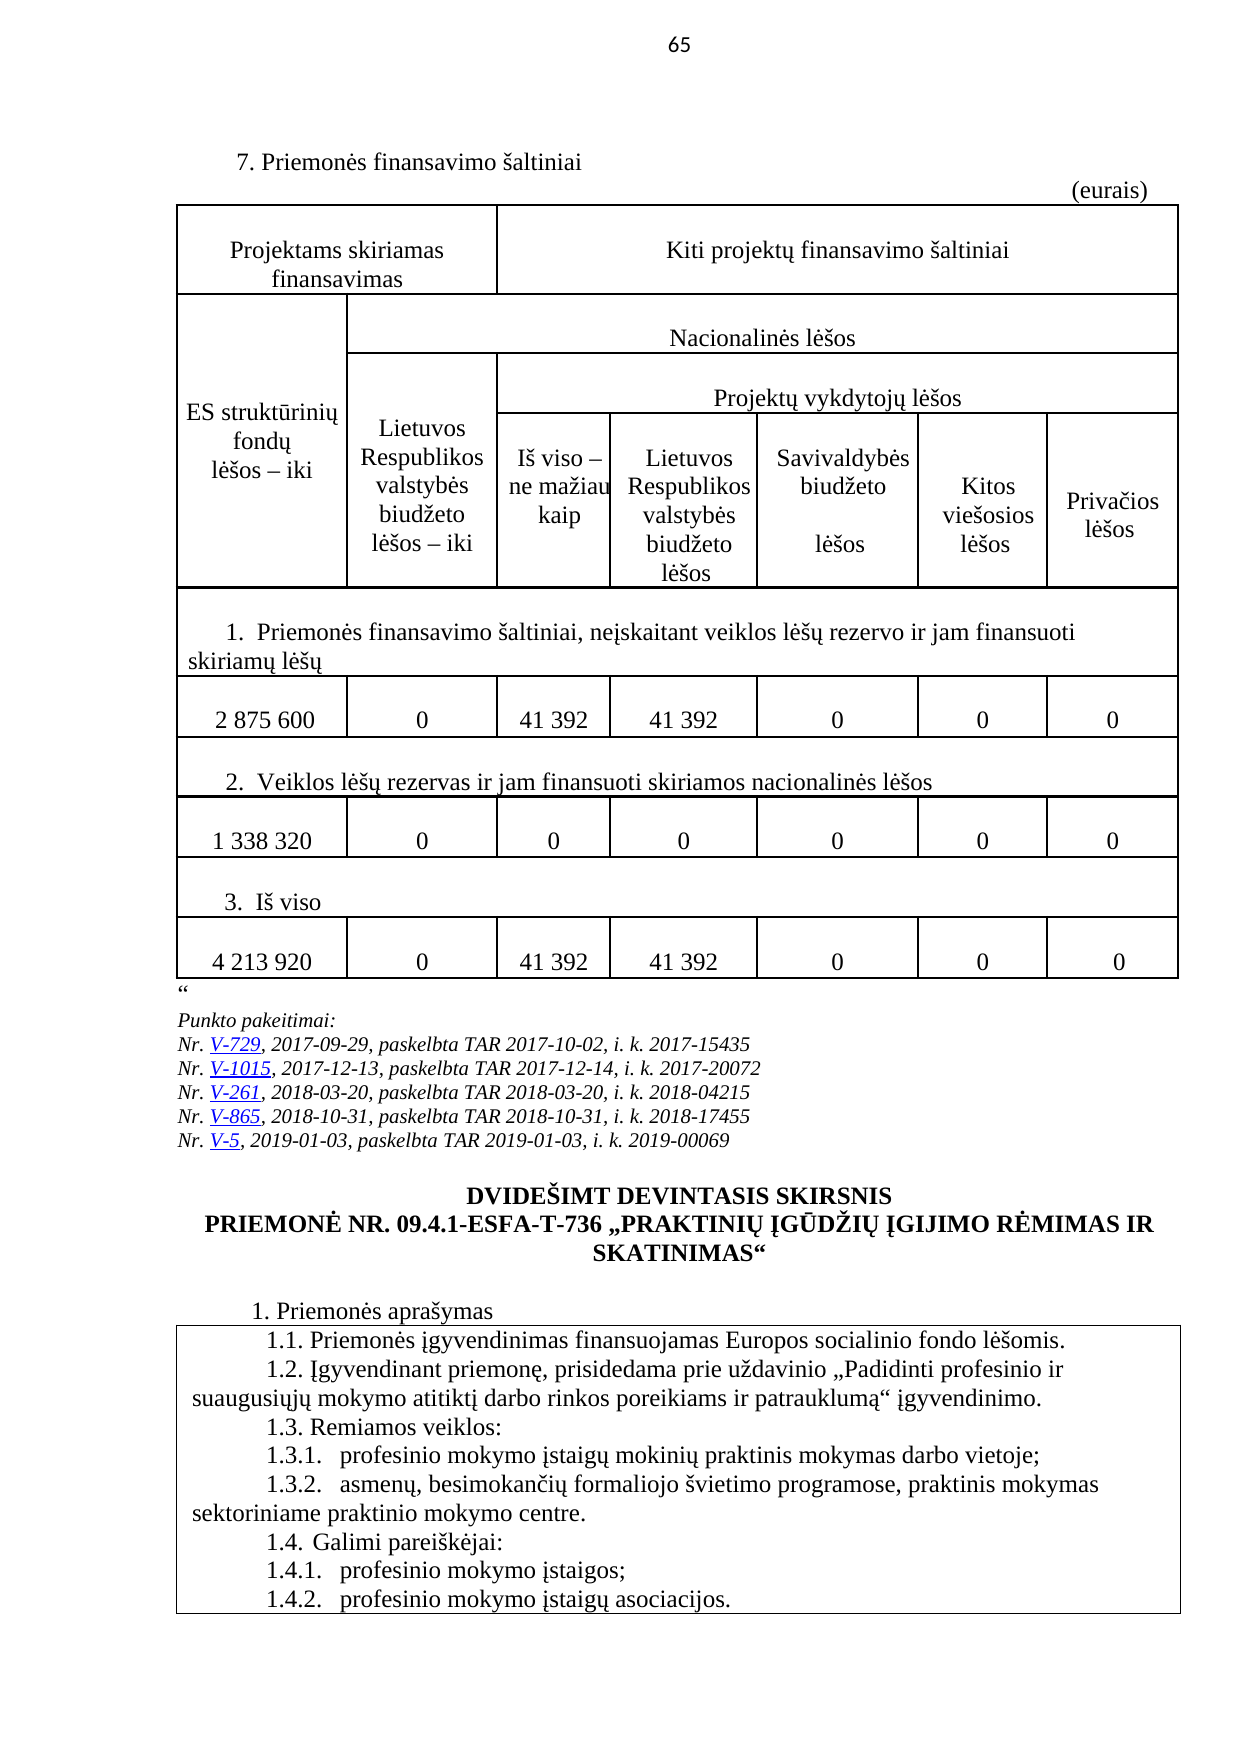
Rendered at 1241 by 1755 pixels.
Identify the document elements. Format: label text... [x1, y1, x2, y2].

table_cell 0 [611, 798, 756, 856]
table_cell Kitos viešosios lėšos [919, 414, 1046, 586]
text 7. Priemonės finansavimo šaltiniai [177, 147, 1181, 176]
table_cell 1. Priemonės finansavimo šaltiniai, neįskaitant veiklos lėšų rezervo ir jam finansuoti skiriamų lėšų [178, 589, 1177, 675]
text “ [177, 979, 1181, 1008]
table_cell Lietuvos Respublikos valstybės biudžeto lėšos [611, 414, 756, 586]
text Nr. V-729, 2017-09-29, paskelbta TAR 2017-10-02, i. k. 2017-15435 [177, 1032, 1181, 1056]
text Nr. V-261, 2018-03-20, paskelbta TAR 2018-03-20, i. k. 2018-04215 [177, 1080, 1181, 1104]
table_cell 0 [758, 677, 917, 736]
table_cell 0 [1048, 677, 1177, 736]
table_cell Privačios lėšos [1048, 414, 1177, 586]
text 1. Priemonės aprašymas [177, 1296, 1181, 1324]
table_cell 0 [758, 918, 917, 977]
table_cell Projektų vykdytojų lėšos [498, 354, 1177, 412]
text Nr. V-1015, 2017-12-13, paskelbta TAR 2017-12-14, i. k. 2017-20072 [177, 1056, 1181, 1080]
table_cell 3. Iš viso [178, 858, 1177, 916]
text (eurais) [177, 176, 1181, 204]
table_header Kiti projektų finansavimo šaltiniai [498, 206, 1177, 293]
text Nr. V-5, 2019-01-03, paskelbta TAR 2019-01-03, i. k. 2019-00069 [177, 1128, 1181, 1152]
table_cell 0 [758, 798, 917, 856]
table_cell 4 213 920 [178, 918, 346, 977]
table_cell Lietuvos Respublikos valstybės biudžeto lėšos – iki [348, 354, 496, 586]
table_cell Savivaldybės biudžeto lėšos [758, 414, 917, 586]
text Punkto pakeitimai: [177, 1008, 1181, 1032]
table_cell 0 [498, 798, 609, 856]
text PRIEMONĖ NR. 09.4.1-ESFA-T-736 „PRAKTINIŲ ĮGŪDŽIŲ ĮGIJIMO RĖMIMAS IR SKATINIMAS“ [177, 1209, 1181, 1267]
table_cell 41 392 [611, 918, 756, 977]
table_cell 1 338 320 [178, 798, 346, 856]
table_cell 0 [919, 677, 1046, 736]
text DVIDEŠIMT DEVINTASIS SKIRSNIS [177, 1181, 1181, 1209]
table_cell 0 [348, 677, 496, 736]
table_header Projektams skiriamas finansavimas [178, 206, 496, 293]
table_cell ES struktūrinių fondų lėšos – iki [178, 295, 346, 586]
table_cell 0 [348, 918, 496, 977]
table_cell Nacionalinės lėšos [348, 295, 1177, 352]
table_cell 41 392 [498, 918, 609, 977]
table_cell 41 392 [611, 677, 756, 736]
table_cell 0 [1048, 798, 1177, 856]
table_cell 2 875 600 [178, 677, 346, 736]
table_cell Iš viso – ne mažiau kaip [498, 414, 609, 586]
table_cell 2. Veiklos lėšų rezervas ir jam finansuoti skiriamos nacionalinės lėšos [178, 738, 1177, 795]
table_cell 0 [919, 798, 1046, 856]
text Nr. V-865, 2018-10-31, paskelbta TAR 2018-10-31, i. k. 2018-17455 [177, 1104, 1181, 1128]
table_cell 0 [919, 918, 1046, 977]
table_header 1.1. Priemonės įgyvendinimas finansuojamas Europos socialinio fondo lėšomis. 1.2. Įgyvendinant priemonę, prisidedama prie uždavinio „Padidinti profesinio ir suaugusiųjų mokymo atitiktį darbo rinkos poreikiams ir patrauklumą“ įgyvendinimo. 1.3. Remiamos veiklos: 1.3.1. profesinio mokymo įstaigų mokinių praktinis mokymas darbo vietoje; 1.3.2. asmenų, besimokančių formaliojo švietimo programose, praktinis mokymas sektoriniame praktinio mokymo centre. 1.4. Galimi pareiškėjai: 1.4.1. profesinio mokymo įstaigos; 1.4.2. profesinio mokymo įstaigų asociacijos. [177, 1326, 1180, 1613]
table_cell 0 [348, 798, 496, 856]
table_cell 0 [1048, 918, 1177, 977]
table_cell 41 392 [498, 677, 609, 736]
